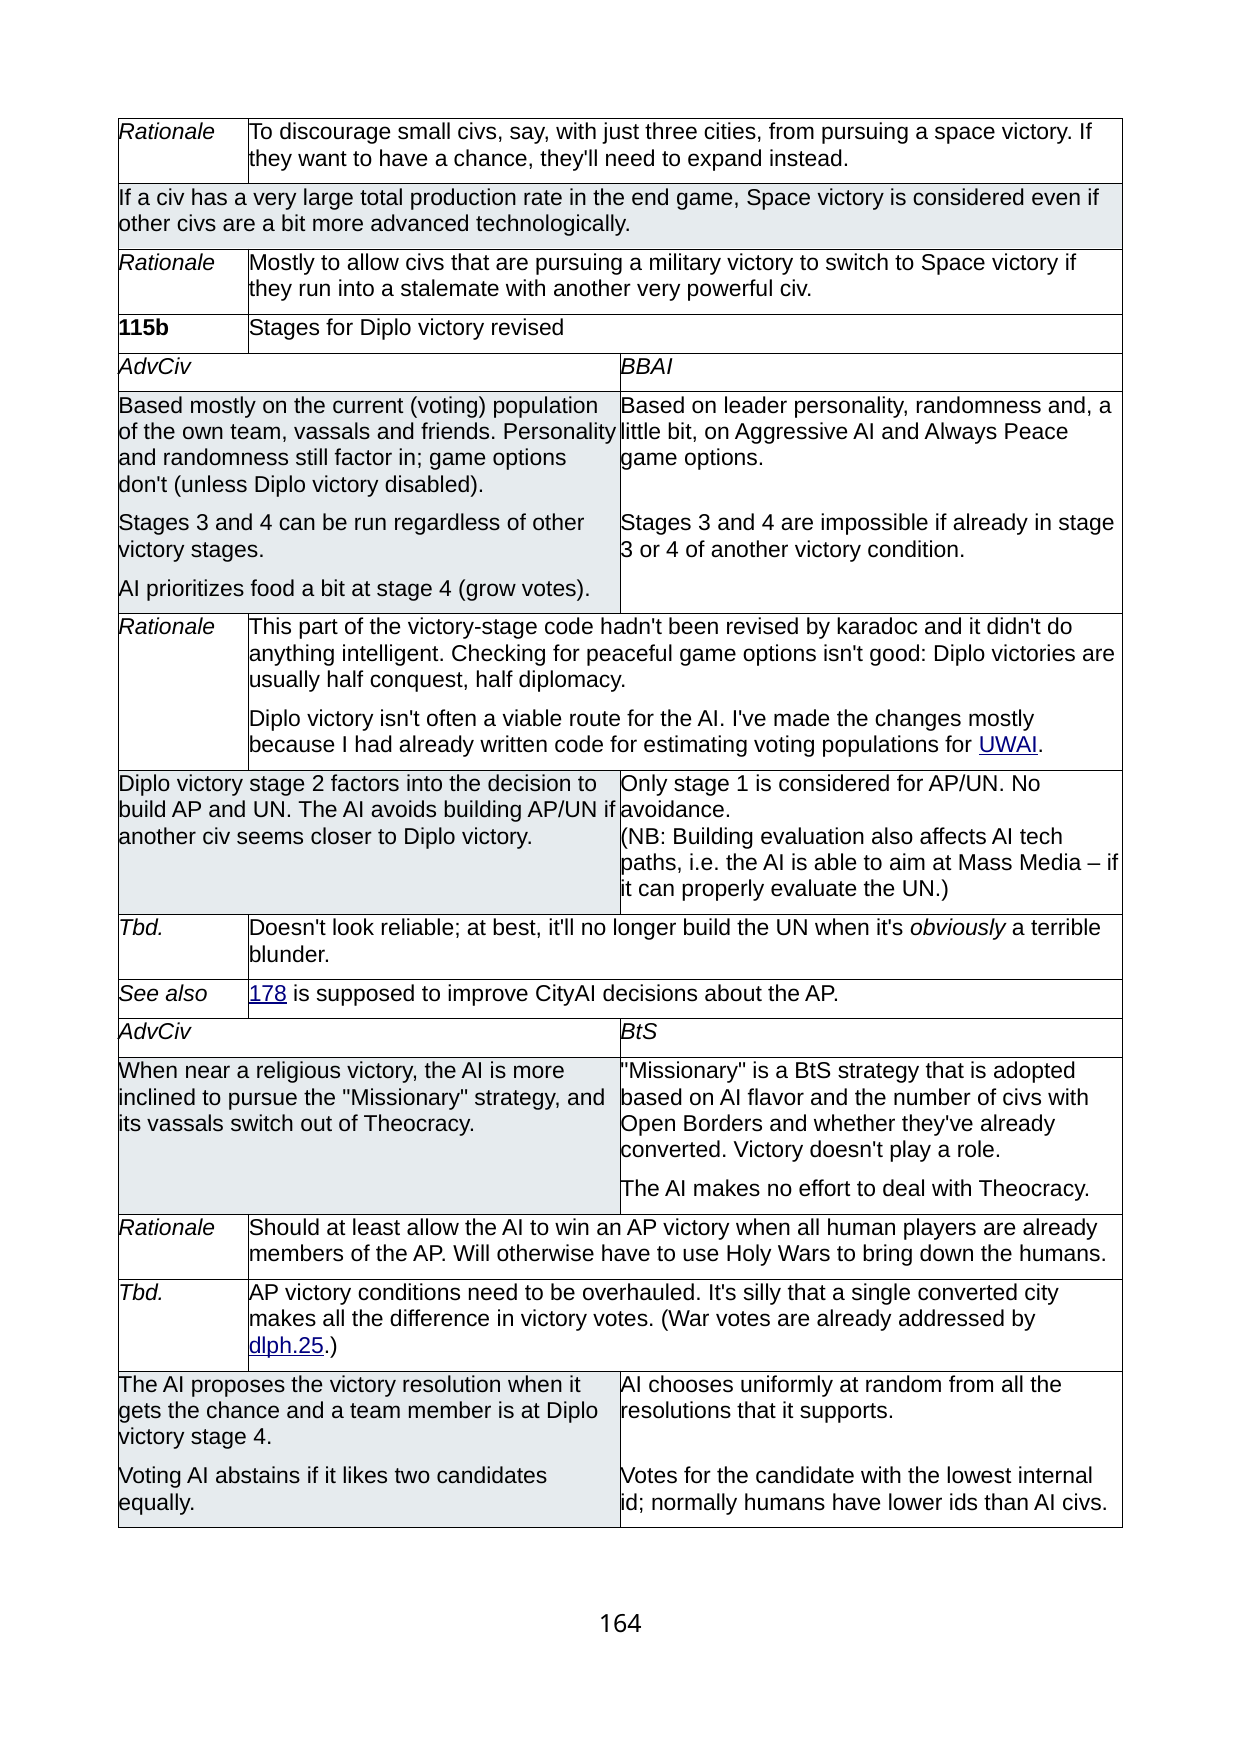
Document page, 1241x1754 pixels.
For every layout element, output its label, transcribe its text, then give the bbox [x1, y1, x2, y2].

table_cell AI chooses uniformly at random from all the resolutions that it supports. Votes for the candidate with the lowest internal id; normally humans have lower ids than AI civs. [621, 1372, 1122, 1527]
table_cell Rationale [119, 614, 248, 770]
table_cell Should at least allow the AI to win an AP victory when all human players are already members of the AP. Will otherwise have to use Holy Wars to bring down the humans. [249, 1215, 1122, 1279]
table_cell AP victory conditions need to be overhauled. It's silly that a single converted city makes all the difference in victory votes. (War votes are already addressed by dlph.25.) [249, 1280, 1122, 1371]
table_cell Based on leader personality, randomness and, a little bit, on Aggressive AI and Always Peace game options. Stages 3 and 4 are impossible if already in stage 3 or 4 of another victory condition. [621, 392, 1122, 613]
table_cell Rationale [119, 119, 248, 183]
table_cell Based mostly on the current (voting) population of the own team, vassals and friends. Personality and randomness still factor in; game options don't (unless Diplo victory disabled). Stages 3 and 4 can be run regardless of other victory stages. AI prioritizes food a bit at stage 4 (grow votes). [119, 392, 620, 613]
table_cell AdvCiv [119, 354, 620, 391]
table_cell When near a religious victory, the AI is more inclined to pursue the "Missionary" strategy, and its vassals switch out of Theocracy. [119, 1058, 620, 1214]
table_cell This part of the victory-stage code hadn't been revised by karadoc and it didn't do anything intelligent. Checking for peaceful game options isn't good: Diplo victories are usually half conquest, half diplomacy. Diplo victory isn't often a viable route for the AI. I've made the changes mostly because I had already written code for estimating voting populations for UWAI. [249, 614, 1122, 770]
table_cell "Missionary" is a BtS strategy that is adopted based on AI flavor and the number of civs with Open Borders and whether they've already converted. Victory doesn't play a role. The AI makes no effort to deal with Theocracy. [621, 1058, 1122, 1214]
table_cell 178 is supposed to improve CityAI decisions about the AP. [249, 980, 1122, 1018]
table_cell BtS [621, 1019, 1122, 1057]
table_cell Rationale [119, 250, 248, 314]
table_cell Only stage 1 is considered for AP/UN. No avoidance. (NB: Building evaluation also affects AI tech paths, i.e. the AI is able to aim at Mass Media – if it can properly evaluate the UN.) [621, 771, 1122, 914]
table_cell BBAI [621, 354, 1122, 391]
table_cell Stages for Diplo victory revised [249, 315, 1122, 353]
table_cell See also [119, 980, 248, 1018]
table_cell The AI proposes the victory resolution when it gets the chance and a team member is at Diplo victory stage 4. Voting AI abstains if it likes two candidates equally. [119, 1372, 620, 1527]
table_cell Tbd. [119, 1280, 248, 1371]
table_cell Tbd. [119, 915, 248, 979]
table_cell 115b [119, 315, 248, 353]
table_cell AdvCiv [119, 1019, 620, 1057]
table_cell Rationale [119, 1215, 248, 1279]
table_cell If a civ has a very large total production rate in the end game, Space victory is considered even if other civs are a bit more advanced technologically. [119, 184, 1122, 248]
table_cell Diplo victory stage 2 factors into the decision to build AP and UN. The AI avoids building AP/UN if another civ seems closer to Diplo victory. [119, 771, 620, 914]
table_cell Doesn't look reliable; at best, it'll no longer build the UN when it's obviously a terrible blunder. [249, 915, 1122, 979]
table_cell To discourage small civs, say, with just three cities, from pursuing a space victory. If they want to have a chance, they'll need to expand instead. [249, 119, 1122, 183]
table_cell Mostly to allow civs that are pursuing a military victory to switch to Space victory if they run into a stalemate with another very powerful civ. [249, 250, 1122, 314]
